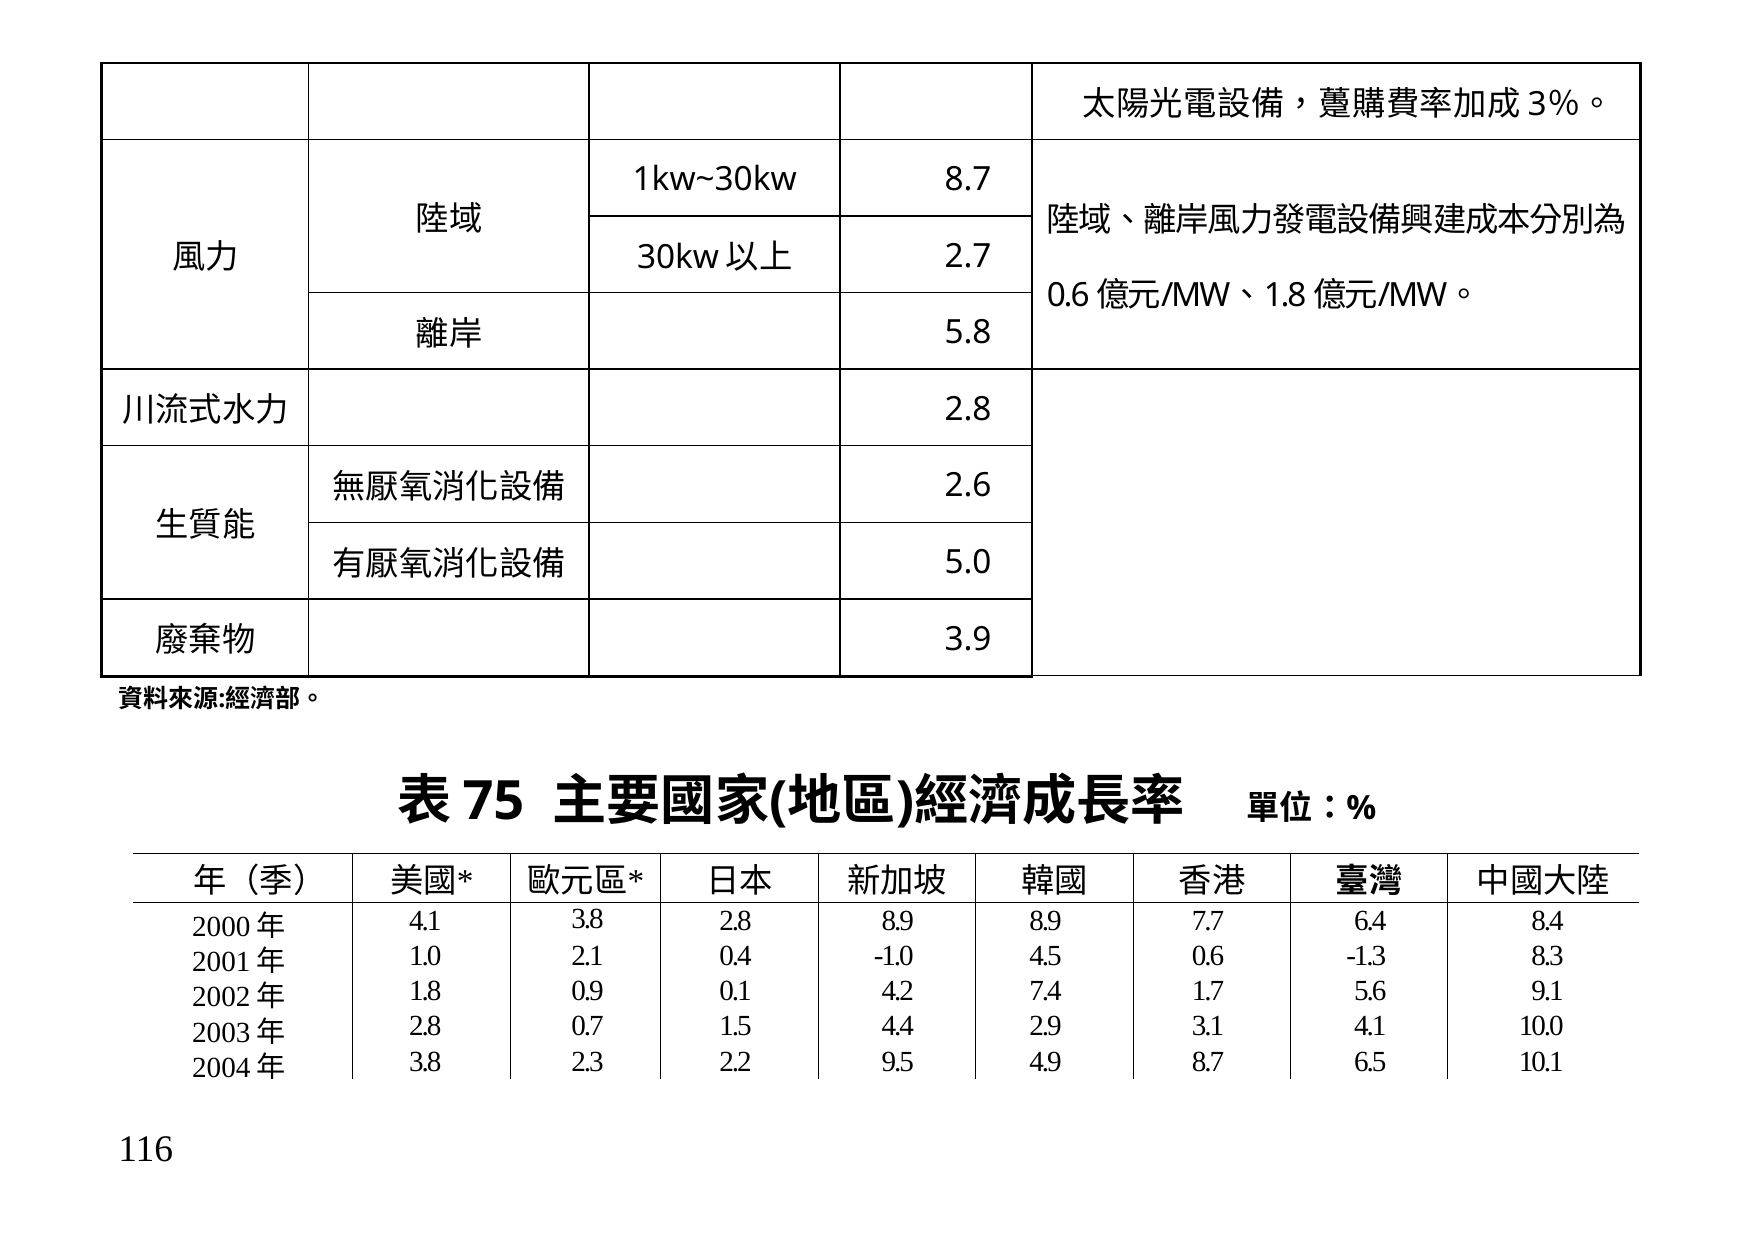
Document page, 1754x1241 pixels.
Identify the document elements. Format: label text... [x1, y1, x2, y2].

table_cell 4.5 [976, 937, 1133, 973]
table_cell 4.4 [819, 1008, 975, 1043]
table_cell 8.9 [819, 903, 975, 937]
table_cell 2.3 [511, 1044, 660, 1079]
table_cell 川流式水力 [103, 370, 308, 445]
table_cell [309, 600, 588, 674]
table_cell [590, 446, 839, 521]
table_cell 無厭氧消化設備 [309, 446, 588, 521]
table_header 新加坡 [819, 854, 975, 902]
table_cell [590, 370, 839, 445]
table_cell 4.2 [819, 973, 975, 1008]
table_cell 1.0 [353, 937, 510, 973]
table_cell 有厭氧消化設備 [309, 523, 588, 598]
table_cell 1kw~30kw [590, 140, 839, 215]
table_header 美國* [353, 854, 510, 902]
table_cell 10.0 [1448, 1008, 1639, 1043]
table_cell [309, 64, 588, 138]
table_cell 3.8 [511, 903, 660, 937]
table_cell 2.6 [841, 446, 1031, 521]
table_cell [590, 523, 839, 598]
table_header 年（季） [133, 854, 352, 902]
table_cell [103, 64, 308, 138]
table_cell 陸域 [309, 140, 588, 292]
table_cell 5.8 [841, 293, 1031, 368]
table_cell 2002年 [133, 973, 352, 1008]
text 資料來源:經濟部。 [118, 678, 1636, 715]
table_cell 2004年 [133, 1044, 352, 1079]
table_cell 2003年 [133, 1008, 352, 1043]
table_cell 0.4 [661, 937, 818, 973]
table_cell 4.1 [353, 903, 510, 937]
table_cell 2.8 [661, 903, 818, 937]
table_cell [309, 370, 588, 445]
table_cell 8.4 [1448, 903, 1639, 937]
table_cell 1.8 [353, 973, 510, 1008]
table_cell 2000年 [133, 903, 352, 937]
table_cell 30kw以上 [590, 217, 839, 292]
table_cell 9.1 [1448, 973, 1639, 1008]
table_cell 9.5 [819, 1044, 975, 1079]
table_header 臺灣 [1291, 854, 1447, 902]
table_cell 2.8 [353, 1008, 510, 1043]
table_cell 太陽光電設備，躉購費率加成3％。 [1033, 64, 1639, 138]
table_cell 7.7 [1134, 903, 1290, 937]
table_cell 3.8 [353, 1044, 510, 1079]
table_header 中國大陸 [1448, 854, 1639, 902]
table_cell [590, 293, 839, 368]
table_cell 1.7 [1134, 973, 1290, 1008]
table_cell 1.5 [661, 1008, 818, 1043]
table_cell 風力 [103, 140, 308, 368]
table_cell -1.3 [1291, 937, 1447, 973]
table_cell 4.9 [976, 1044, 1133, 1079]
table_cell 0.1 [661, 973, 818, 1008]
table_cell [841, 64, 1031, 138]
table_cell 6.5 [1291, 1044, 1447, 1079]
table_cell [1033, 370, 1639, 674]
table_cell 8.7 [1134, 1044, 1290, 1079]
table_cell 生質能 [103, 446, 308, 598]
table_cell 3.1 [1134, 1008, 1290, 1043]
table_cell 8.9 [976, 903, 1133, 937]
table_header 韓國 [976, 854, 1133, 902]
table_cell 0.7 [511, 1008, 660, 1043]
table_cell 0.6 [1134, 937, 1290, 973]
table_cell -1.0 [819, 937, 975, 973]
table_cell 3.9 [841, 600, 1031, 674]
table_cell 2.1 [511, 937, 660, 973]
table_cell 6.4 [1291, 903, 1447, 937]
table_cell 4.1 [1291, 1008, 1447, 1043]
table_cell 8.7 [841, 140, 1031, 215]
table_cell 10.1 [1448, 1044, 1639, 1079]
table_header 歐元區* [511, 854, 660, 902]
table_cell 8.3 [1448, 937, 1639, 973]
table_cell 2.2 [661, 1044, 818, 1079]
table_cell 0.9 [511, 973, 660, 1008]
table_cell 廢棄物 [103, 600, 308, 674]
table_cell 5.0 [841, 523, 1031, 598]
table_header 香港 [1134, 854, 1290, 902]
table_cell 7.4 [976, 973, 1133, 1008]
table_cell 2.9 [976, 1008, 1133, 1043]
table_cell 5.6 [1291, 973, 1447, 1008]
table_header 日本 [661, 854, 818, 902]
text 表75 主要國家(地區)經濟成長率 單位：% [118, 740, 1636, 853]
table_cell 2001年 [133, 937, 352, 973]
table_cell 2.8 [841, 370, 1031, 445]
table_cell [590, 600, 839, 674]
table_cell [590, 64, 839, 138]
table_cell 2.7 [841, 217, 1031, 292]
table_cell 離岸 [309, 293, 588, 368]
table_cell 陸域、離岸風力發電設備興建成本分別為0.6億元/MW、1.8億元/MW。 [1033, 140, 1639, 368]
